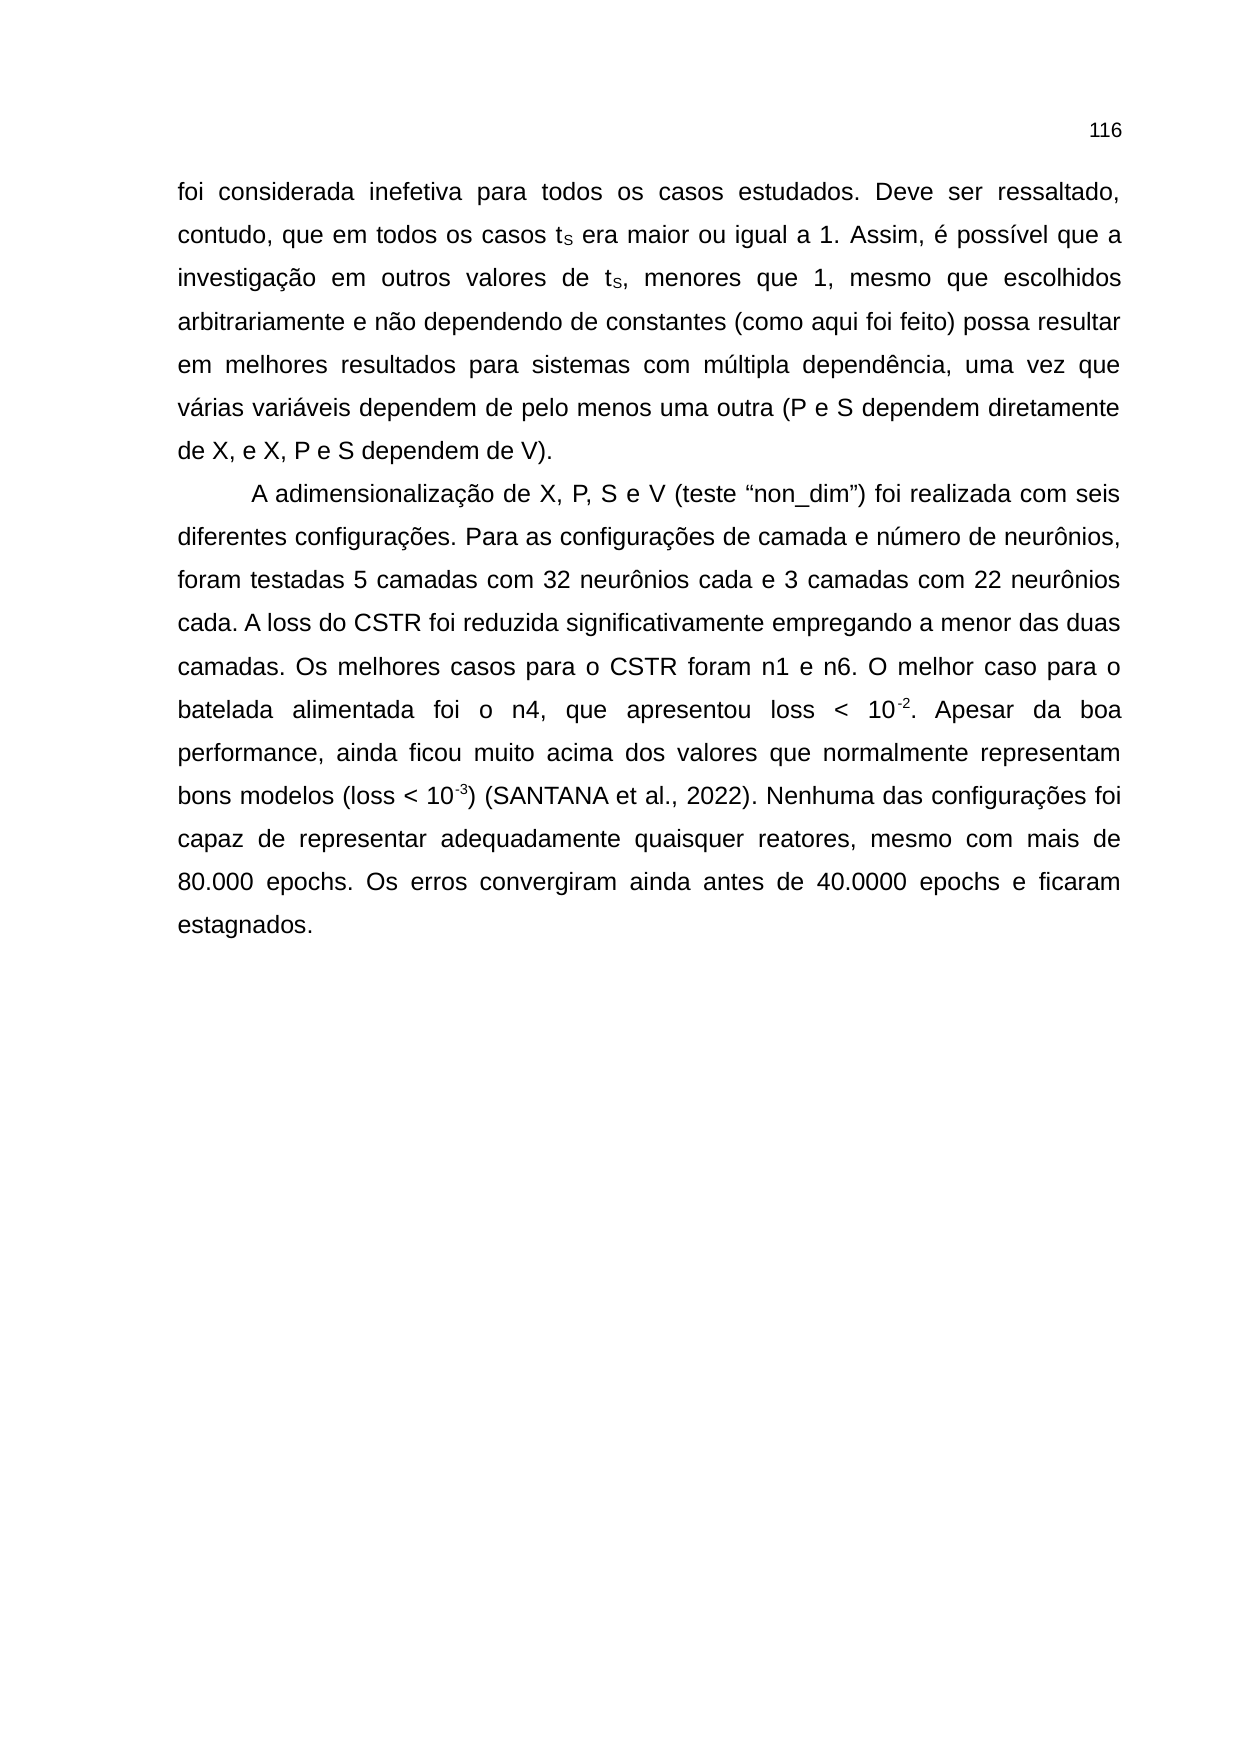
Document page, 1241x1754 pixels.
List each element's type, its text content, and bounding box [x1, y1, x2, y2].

text A adimensionalização de X, P, S e V (teste “non_dim”) foi realizada com seis diferentes configurações. Para as configurações de camada e número de neurônios, foram testadas 5 camadas com 32 neurônios cada e 3 camadas com 22 neurônios cada. A loss do CSTR foi reduzida significativamente empregando a menor das duas camadas. Os melhores casos para o CSTR foram n1 e n6. O melhor caso para o batelada alimentada foi o n4, que apresentou loss < 10-2. Apesar da boa performance, ainda ficou muito acima dos valores que normalmente representam bons modelos (loss < 10-3) (SANTANA et al., 2022). Nenhuma das configurações foi capaz de representar adequadamente quaisquer reatores, mesmo com mais de 80.000 epochs. Os erros convergiram ainda antes de 40.0000 epochs e ficaram estagnados. [177, 479, 1122, 939]
text foi considerada inefetiva para todos os casos estudados. Deve ser ressaltado, contudo, que em todos os casos tS era maior ou igual a 1. Assim, é possível que a investigação em outros valores de tS, menores que 1, mesmo que escolhidos arbitrariamente e não dependendo de constantes (como aqui foi feito) possa resultar em melhores resultados para sistemas com múltipla dependência, uma vez que várias variáveis dependem de pelo menos uma outra (P e S dependem diretamente de X, e X, P e S dependem de V). [177, 177, 1122, 464]
